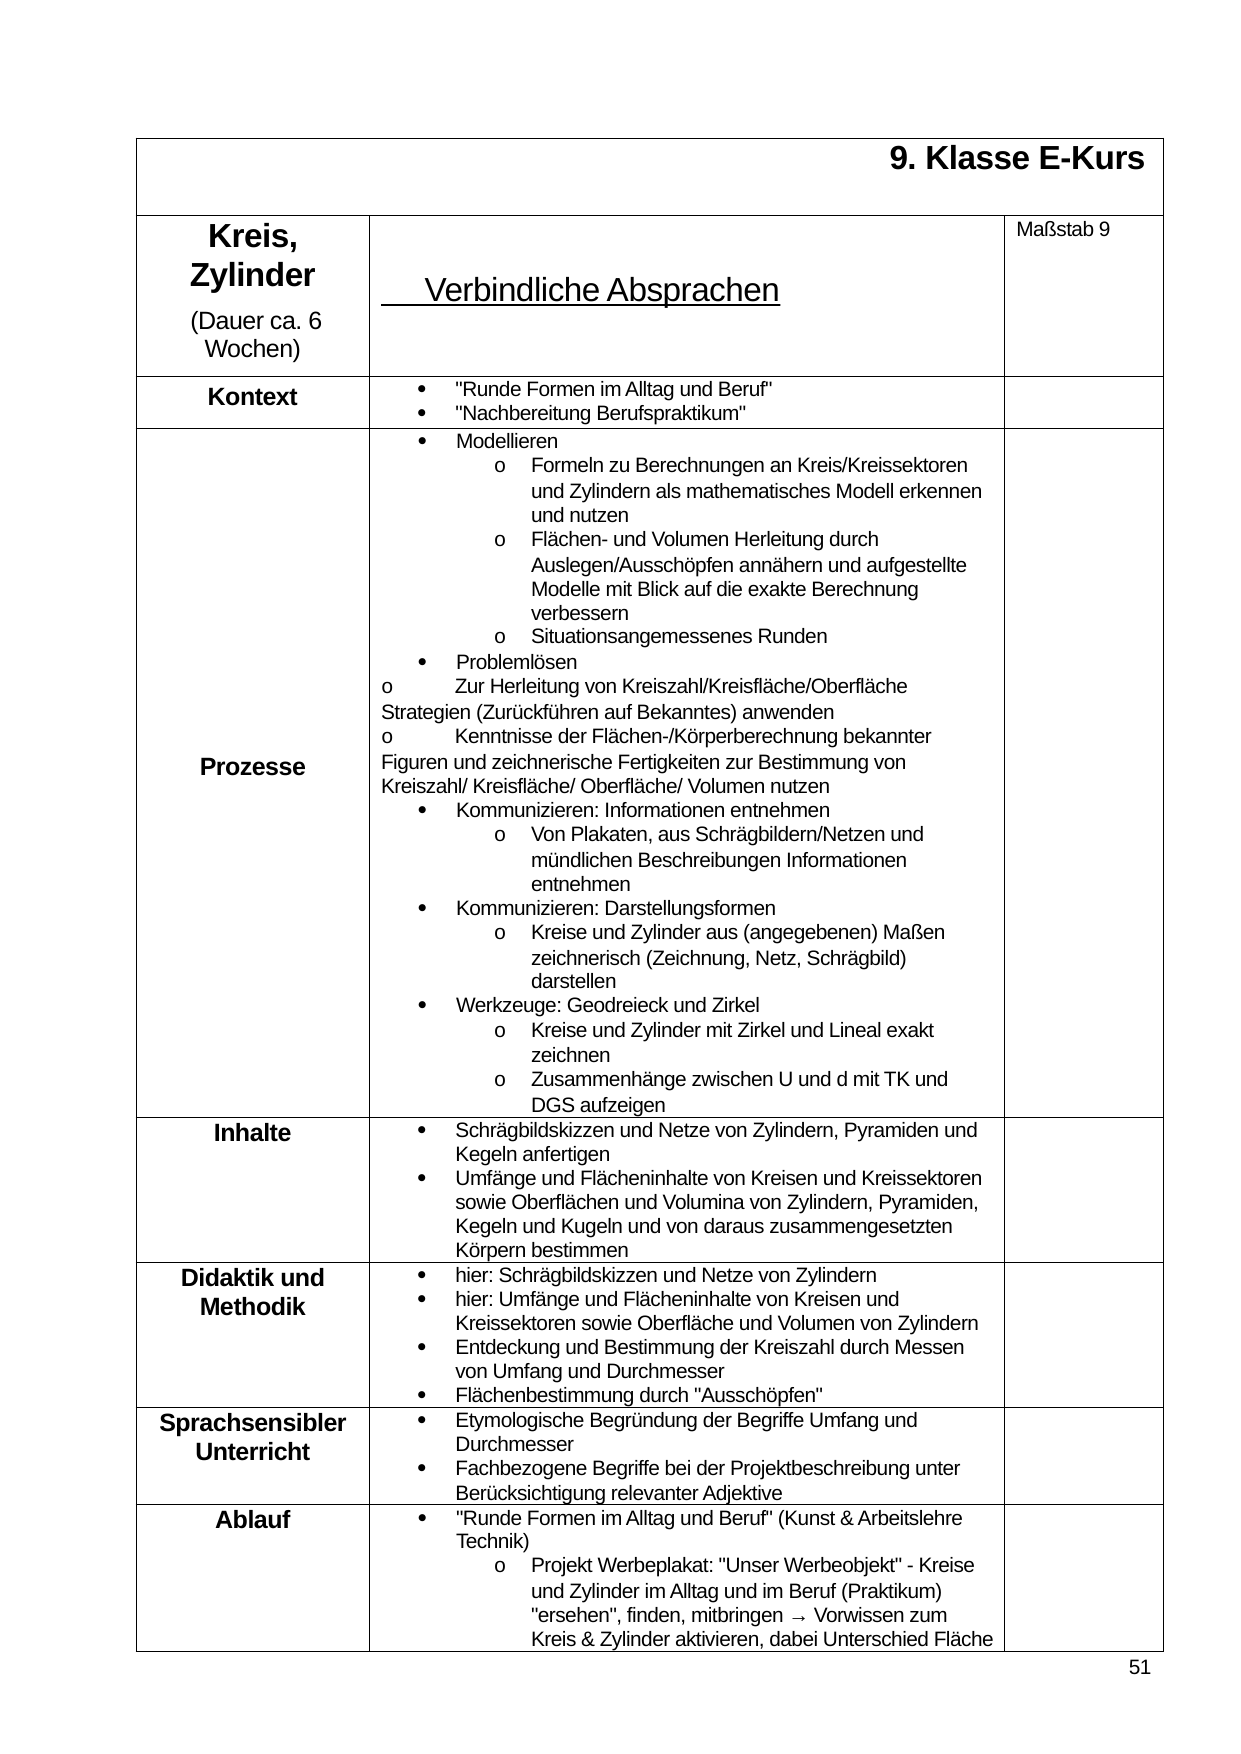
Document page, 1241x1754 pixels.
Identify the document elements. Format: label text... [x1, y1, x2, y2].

table_cell Ablauf [137, 1505, 369, 1651]
table_cell [1005, 377, 1163, 428]
table_cell Sprachsensibler Unterricht [137, 1408, 369, 1504]
table_cell [1005, 1263, 1163, 1407]
table_header 9. Klasse E-Kurs [137, 139, 1163, 215]
table_cell [1005, 429, 1163, 1117]
table_cell Kontext [137, 377, 369, 428]
table_cell "Runde Formen im Alltag und Beruf" "Nachbereitung Berufspraktikum" [370, 377, 1004, 428]
table_cell Kreis, Zylinder (Dauer ca. 6 Wochen) [137, 216, 369, 376]
table_cell hier: Schrägbildskizzen und Netze von Zylindern hier: Umfänge und Flächeninhalte von Kreisen und Kreissektoren sowie Oberfläche und Volumen von Zylindern Entdeckung und Bestimmung der Kreiszahl durch Messen von Umfang und Durchmesser Flächenbestimmung durch "Ausschöpfen" [370, 1263, 1004, 1407]
table_cell Schrägbildskizzen und Netze von Zylindern, Pyramiden und Kegeln anfertigen Umfänge und Flächeninhalte von Kreisen und Kreissektoren sowie Oberflächen und Volumina von Zylindern, Pyramiden, Kegeln und Kugeln und von daraus zusammengesetzten Körpern bestimmen [370, 1118, 1004, 1262]
table_cell [1005, 1408, 1163, 1504]
table_cell Etymologische Begründung der Begriffe Umfang und Durchmesser Fachbezogene Begriffe bei der Projektbeschreibung unter Berücksichtigung relevanter Adjektive [370, 1408, 1004, 1504]
table_cell Verbindliche Absprachen [370, 216, 1004, 376]
table_cell [1005, 1118, 1163, 1262]
table_cell Didaktik und Methodik [137, 1263, 369, 1407]
table_cell "Runde Formen im Alltag und Beruf" (Kunst & Arbeitslehre Technik) Projekt Werbeplakat: "Unser Werbeobjekt" - Kreise und Zylinder im Alltag und im Beruf (Praktikum) "ersehen", finden, mitbringen → Vorwissen zum Kreis & Zylinder aktivieren, dabei Unterschied Fläche [370, 1505, 1004, 1651]
table_cell [1005, 1505, 1163, 1651]
table_cell Maßstab 9 [1005, 216, 1163, 376]
table_cell Prozesse [137, 429, 369, 1117]
table_cell Inhalte [137, 1118, 369, 1262]
table_cell Modellieren Formeln zu Berechnungen an Kreis/Kreissektoren und Zylindern als mathematisches Modell erkennen und nutzen Flächen- und Volumen Herleitung durch Auslegen/Ausschöpfen annähern und aufgestellte Modelle mit Blick auf die exakte Berechnung verbessern Situationsangemessenes Runden Problemlösen Zur Herleitung von Kreiszahl/Kreisfläche/Oberfläche Strategien (Zurückführen auf Bekanntes) anwenden Kenntnisse der Flächen-/Körperberechnung bekannter Figuren und zeichnerische Fertigkeiten zur Bestimmung von Kreiszahl/ Kreisfläche/ Oberfläche/ Volumen nutzen Kommunizieren: Informationen entnehmen Von Plakaten, aus Schrägbildern/Netzen und mündlichen Beschreibungen Informationen entnehmen Kommunizieren: Darstellungsformen Kreise und Zylinder aus (angegebenen) Maßen zeichnerisch (Zeichnung, Netz, Schrägbild) darstellen Werkzeuge: Geodreieck und Zirkel Kreise und Zylinder mit Zirkel und Lineal exakt zeichnen Zusammenhänge zwischen U und d mit TK und DGS aufzeigen [370, 429, 1004, 1117]
